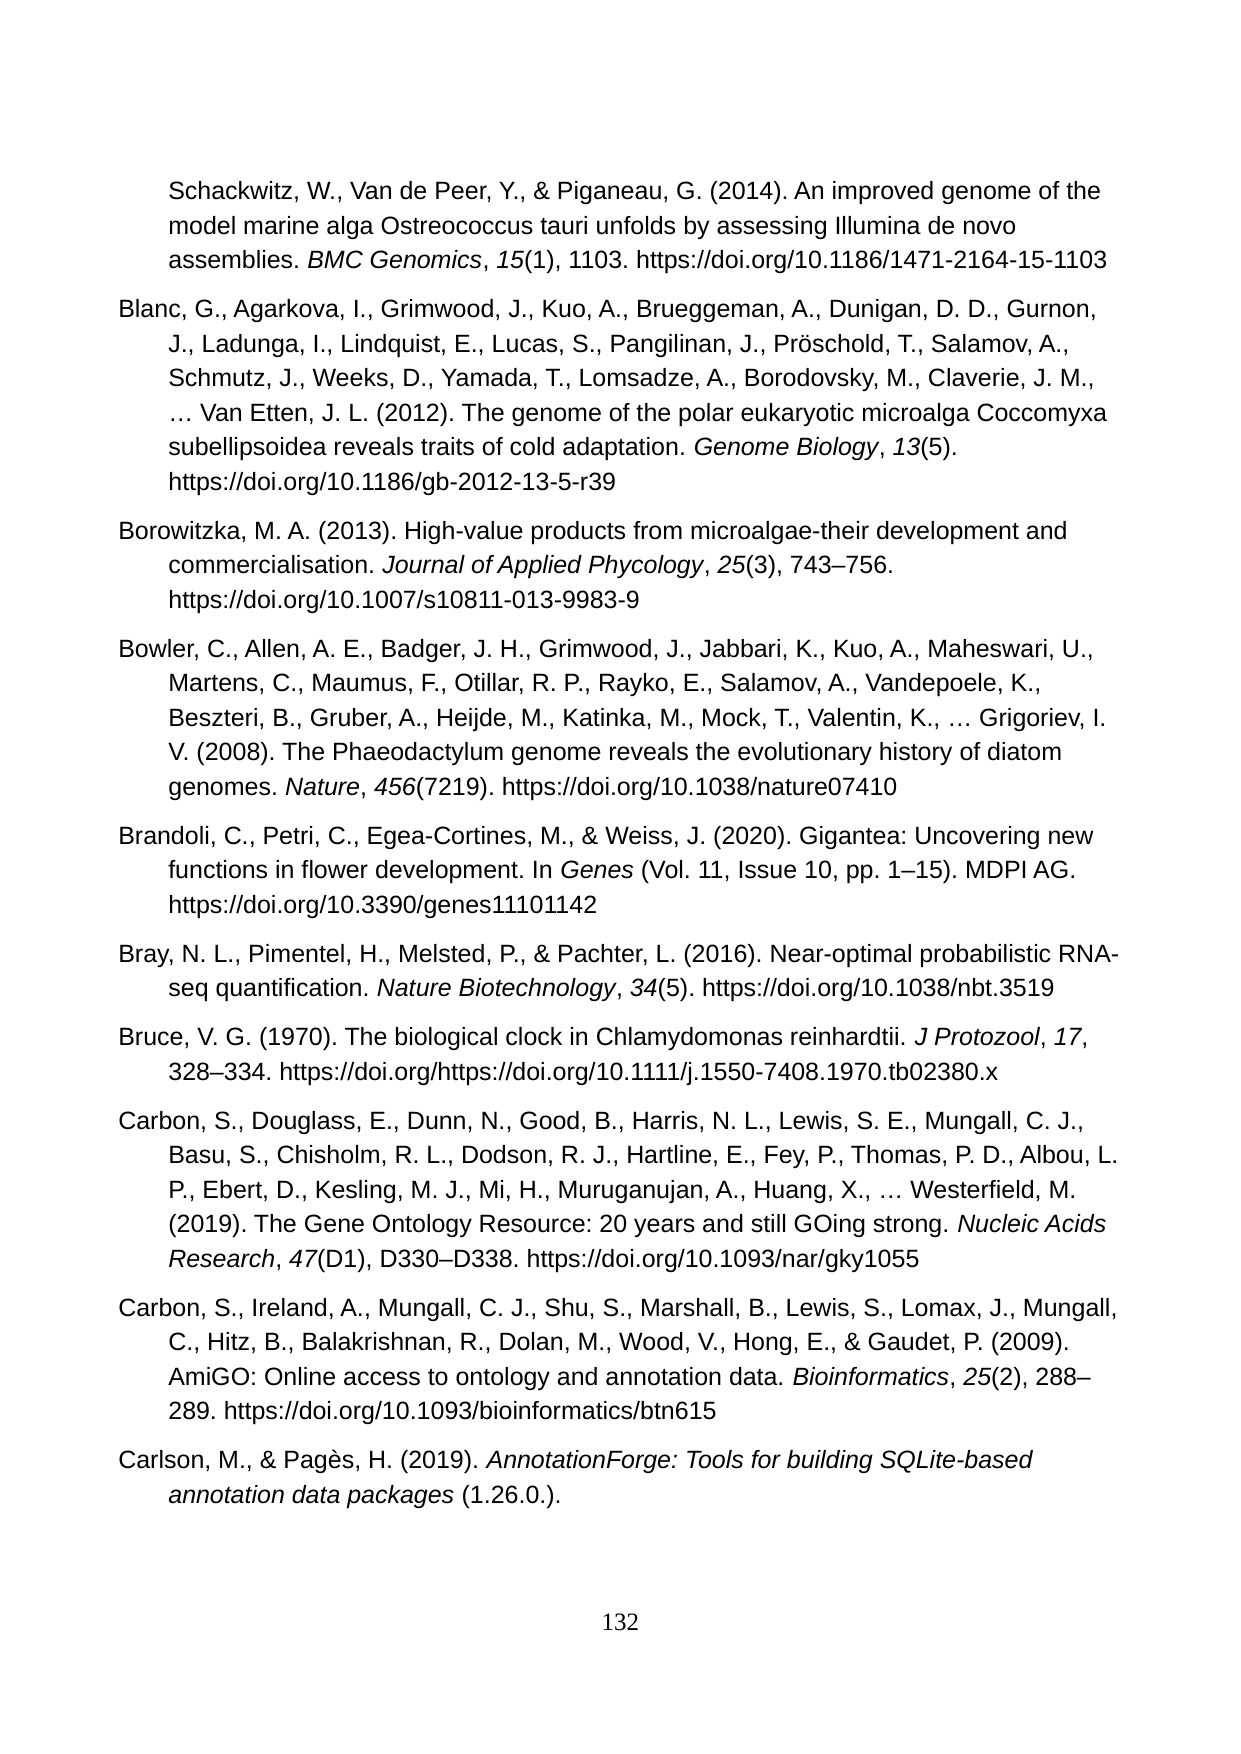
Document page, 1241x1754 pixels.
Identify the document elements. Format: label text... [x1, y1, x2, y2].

text Schackwitz, W., Van de Peer, Y., & Piganeau, G. (2014). An improved genome of the model marine alga Ostreococcus tauri unfolds by assessing Illumina de novo assemblies. BMC Genomics, 15(1), 1103. https://doi.org/10.1186/1471-2164-15-1103 [118, 176, 1122, 274]
text Borowitzka, M. A. (2013). High-value products from microalgae-their development and commercialisation. Journal of Applied Phycology, 25(3), 743–756. https://doi.org/10.1007/s10811-013-9983-9 [118, 516, 1122, 613]
text Bruce, V. G. (1970). The biological clock in Chlamydomonas reinhardtii. J Protozool, 17, 328–334. https://doi.org/https://doi.org/10.1111/j.1550-7408.1970.tb02380.x [118, 1022, 1122, 1086]
text Carlson, M., & Pagès, H. (2019). AnnotationForge: Tools for building SQLite-based annotation data packages (1.26.0.). [118, 1445, 1122, 1509]
text Brandoli, C., Petri, C., Egea-Cortines, M., & Weiss, J. (2020). Gigantea: Uncovering new functions in flower development. In Genes (Vol. 11, Issue 10, pp. 1–15). MDPI AG. https://doi.org/10.3390/genes11101142 [118, 821, 1122, 918]
text Carbon, S., Douglass, E., Dunn, N., Good, B., Harris, N. L., Lewis, S. E., Mungall, C. J., Basu, S., Chisholm, R. L., Dodson, R. J., Hartline, E., Fey, P., Thomas, P. D., Albou, L. P., Ebert, D., Kesling, M. J., Mi, H., Muruganujan, A., Huang, X., … Westerfield, M. (2019). The Gene Ontology Resource: 20 years and still GOing strong. Nucleic Acids Research, 47(D1), D330–D338. https://doi.org/10.1093/nar/gky1055 [118, 1106, 1122, 1273]
text Blanc, G., Agarkova, I., Grimwood, J., Kuo, A., Brueggeman, A., Dunigan, D. D., Gurnon, J., Ladunga, I., Lindquist, E., Lucas, S., Pangilinan, J., Pröschold, T., Salamov, A., Schmutz, J., Weeks, D., Yamada, T., Lomsadze, A., Borodovsky, M., Claverie, J. M., … Van Etten, J. L. (2012). The genome of the polar eukaryotic microalga Coccomyxa subellipsoidea reveals traits of cold adaptation. Genome Biology, 13(5). https://doi.org/10.1186/gb-2012-13-5-r39 [118, 294, 1122, 496]
text Bray, N. L., Pimentel, H., Melsted, P., & Pachter, L. (2016). Near-optimal probabilistic RNA-seq quantification. Nature Biotechnology, 34(5). https://doi.org/10.1038/nbt.3519 [118, 939, 1122, 1002]
text Bowler, C., Allen, A. E., Badger, J. H., Grimwood, J., Jabbari, K., Kuo, A., Maheswari, U., Martens, C., Maumus, F., Otillar, R. P., Rayko, E., Salamov, A., Vandepoele, K., Beszteri, B., Gruber, A., Heijde, M., Katinka, M., Mock, T., Valentin, K., … Grigoriev, I. V. (2008). The Phaeodactylum genome reveals the evolutionary history of diatom genomes. Nature, 456(7219). https://doi.org/10.1038/nature07410 [118, 634, 1122, 801]
text Carbon, S., Ireland, A., Mungall, C. J., Shu, S., Marshall, B., Lewis, S., Lomax, J., Mungall, C., Hitz, B., Balakrishnan, R., Dolan, M., Wood, V., Hong, E., & Gaudet, P. (2009). AmiGO: Online access to ontology and annotation data. Bioinformatics, 25(2), 288–289. https://doi.org/10.1093/bioinformatics/btn615 [118, 1293, 1122, 1425]
